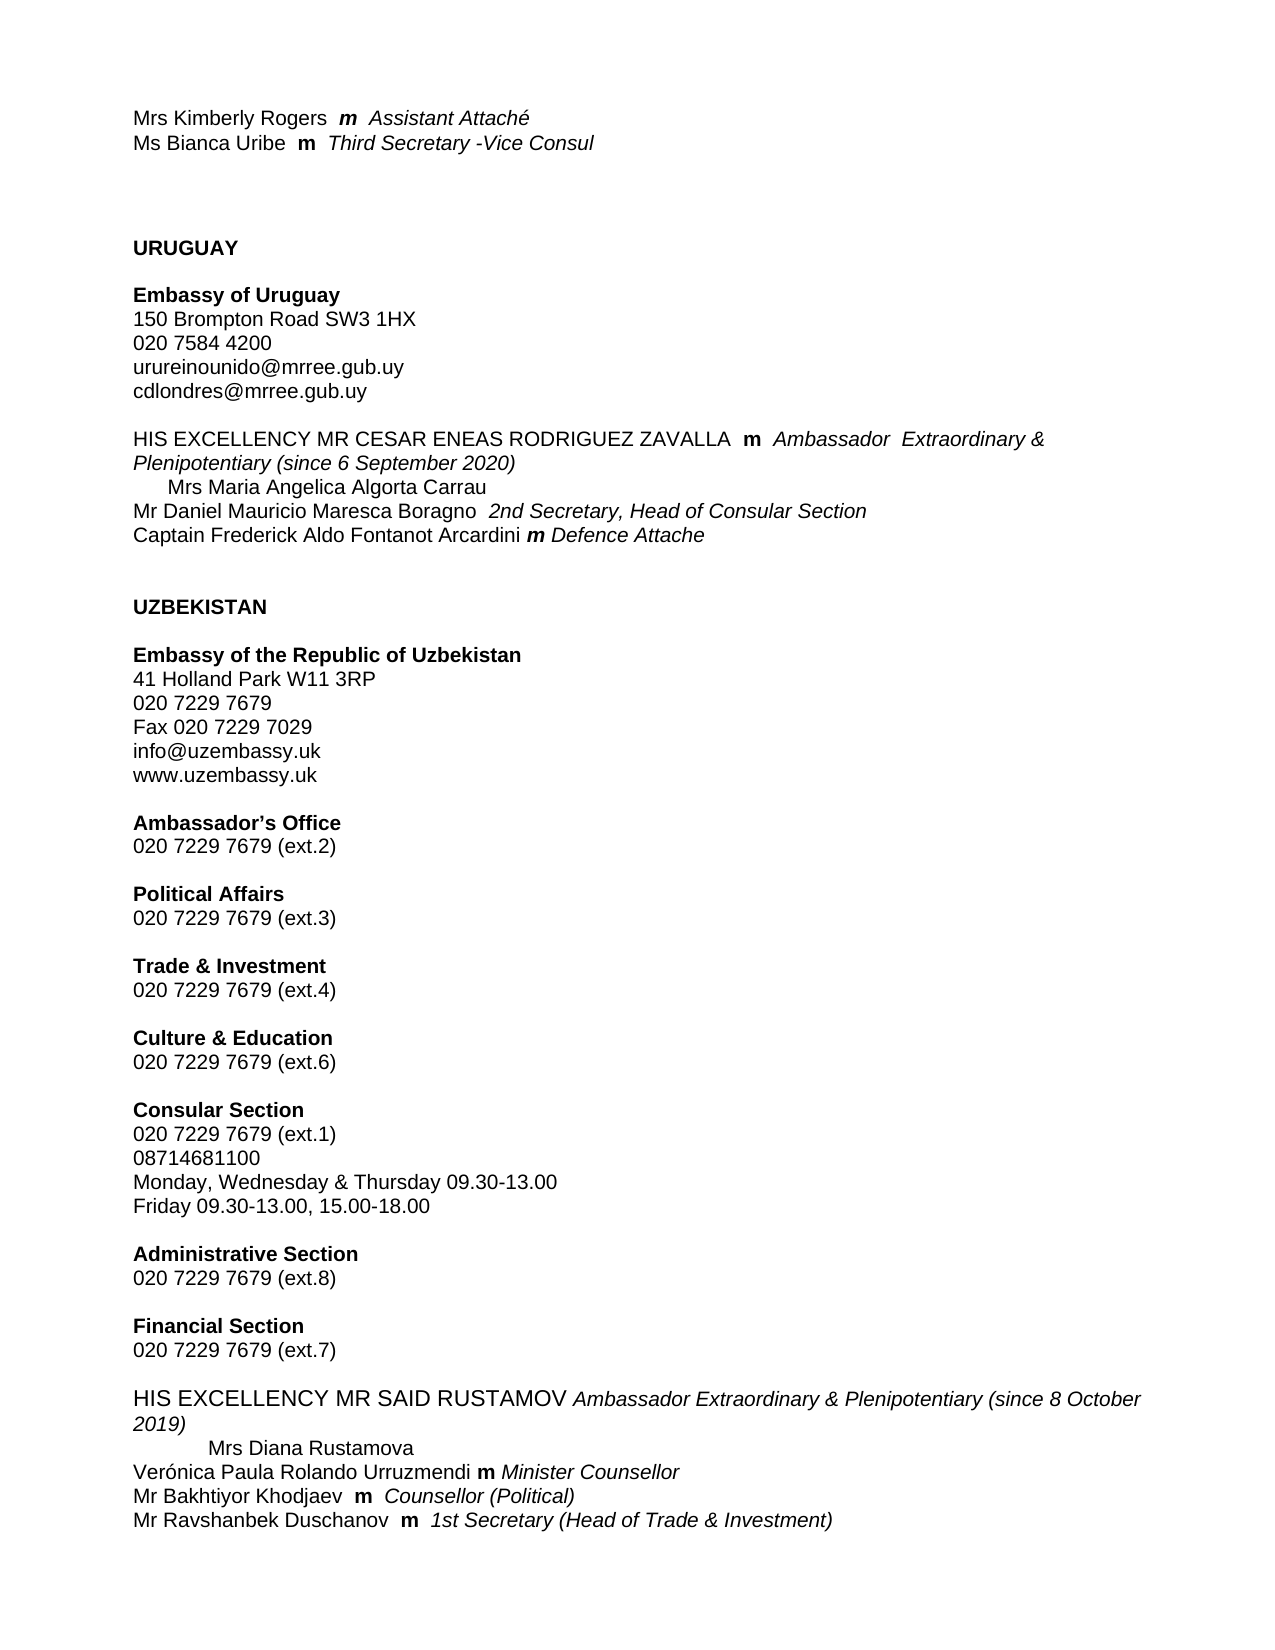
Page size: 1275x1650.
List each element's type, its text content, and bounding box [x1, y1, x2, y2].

text Mrs Diana Rustamova [133, 1436, 1181, 1459]
text Political Affairs [133, 882, 1181, 906]
text 020 7229 7679 (ext.8) [133, 1266, 1181, 1289]
text Trade & Investment [133, 954, 1181, 978]
text HIS EXCELLENCY MR SAID RUSTAMOV Ambassador Extraordinary & Plenipotentiary (since 8 October 2019) [133, 1385, 1181, 1436]
text Mrs Kimberly Rogers m Assistant Attaché [133, 106, 1181, 129]
text Administrative Section [133, 1242, 1181, 1266]
text UZBEKISTAN [133, 595, 1181, 619]
text info@uzembassy.uk [133, 738, 1181, 762]
text URUGUAY [133, 235, 1181, 259]
text Ambassador’s Office [133, 810, 1181, 834]
text Embassy of Uruguay [133, 283, 1181, 307]
text 08714681100 [133, 1146, 1181, 1170]
text HIS EXCELLENCY MR CESAR ENEAS RODRIGUEZ ZAVALLA m Ambassador Extraordinary & Plenipotentiary (since 6 September 2020) [133, 427, 1181, 475]
text 020 7229 7679 (ext.1) [133, 1122, 1181, 1146]
text 020 7584 4200 [133, 331, 1181, 355]
text 150 Brompton Road SW3 1HX [133, 307, 1181, 331]
text Financial Section [133, 1313, 1181, 1337]
text Friday 09.30-13.00, 15.00-18.00 [133, 1194, 1181, 1218]
text Monday, Wednesday & Thursday 09.30-13.00 [133, 1170, 1181, 1194]
text Mrs Maria Angelica Algorta Carrau [133, 475, 1181, 499]
text Ms Bianca Uribe m Third Secretary -Vice Consul [133, 131, 1181, 154]
text Culture & Education [133, 1026, 1181, 1050]
text urureinounido@mrree.gub.uy [133, 355, 1181, 379]
text Mr Daniel Mauricio Maresca Boragno 2nd Secretary, Head of Consular Section [133, 499, 1181, 523]
text Mr Bakhtiyor Khodjaev m Counsellor (Political) [133, 1483, 1181, 1507]
text Verónica Paula Rolando Urruzmendi m Minister Counsellor [133, 1459, 1181, 1483]
text 020 7229 7679 (ext.6) [133, 1050, 1181, 1074]
text Mr Ravshanbek Duschanov m 1st Secretary (Head of Trade & Investment) [133, 1507, 1181, 1531]
text 020 7229 7679 (ext.7) [133, 1337, 1181, 1361]
text 020 7229 7679 (ext.4) [133, 978, 1181, 1002]
text 020 7229 7679 [133, 691, 1181, 714]
text 020 7229 7679 (ext.2) [133, 834, 1181, 858]
text cdlondres@mrree.gub.uy [133, 379, 1181, 403]
text Embassy of the Republic of Uzbekistan [133, 643, 1181, 667]
text www.uzembassy.uk [133, 762, 1181, 786]
text 020 7229 7679 (ext.3) [133, 906, 1181, 930]
text 41 Holland Park W11 3RP [133, 667, 1181, 691]
text Captain Frederick Aldo Fontanot Arcardini m Defence Attache [133, 523, 1181, 547]
text Fax 020 7229 7029 [133, 714, 1181, 738]
text Consular Section [133, 1098, 1181, 1122]
